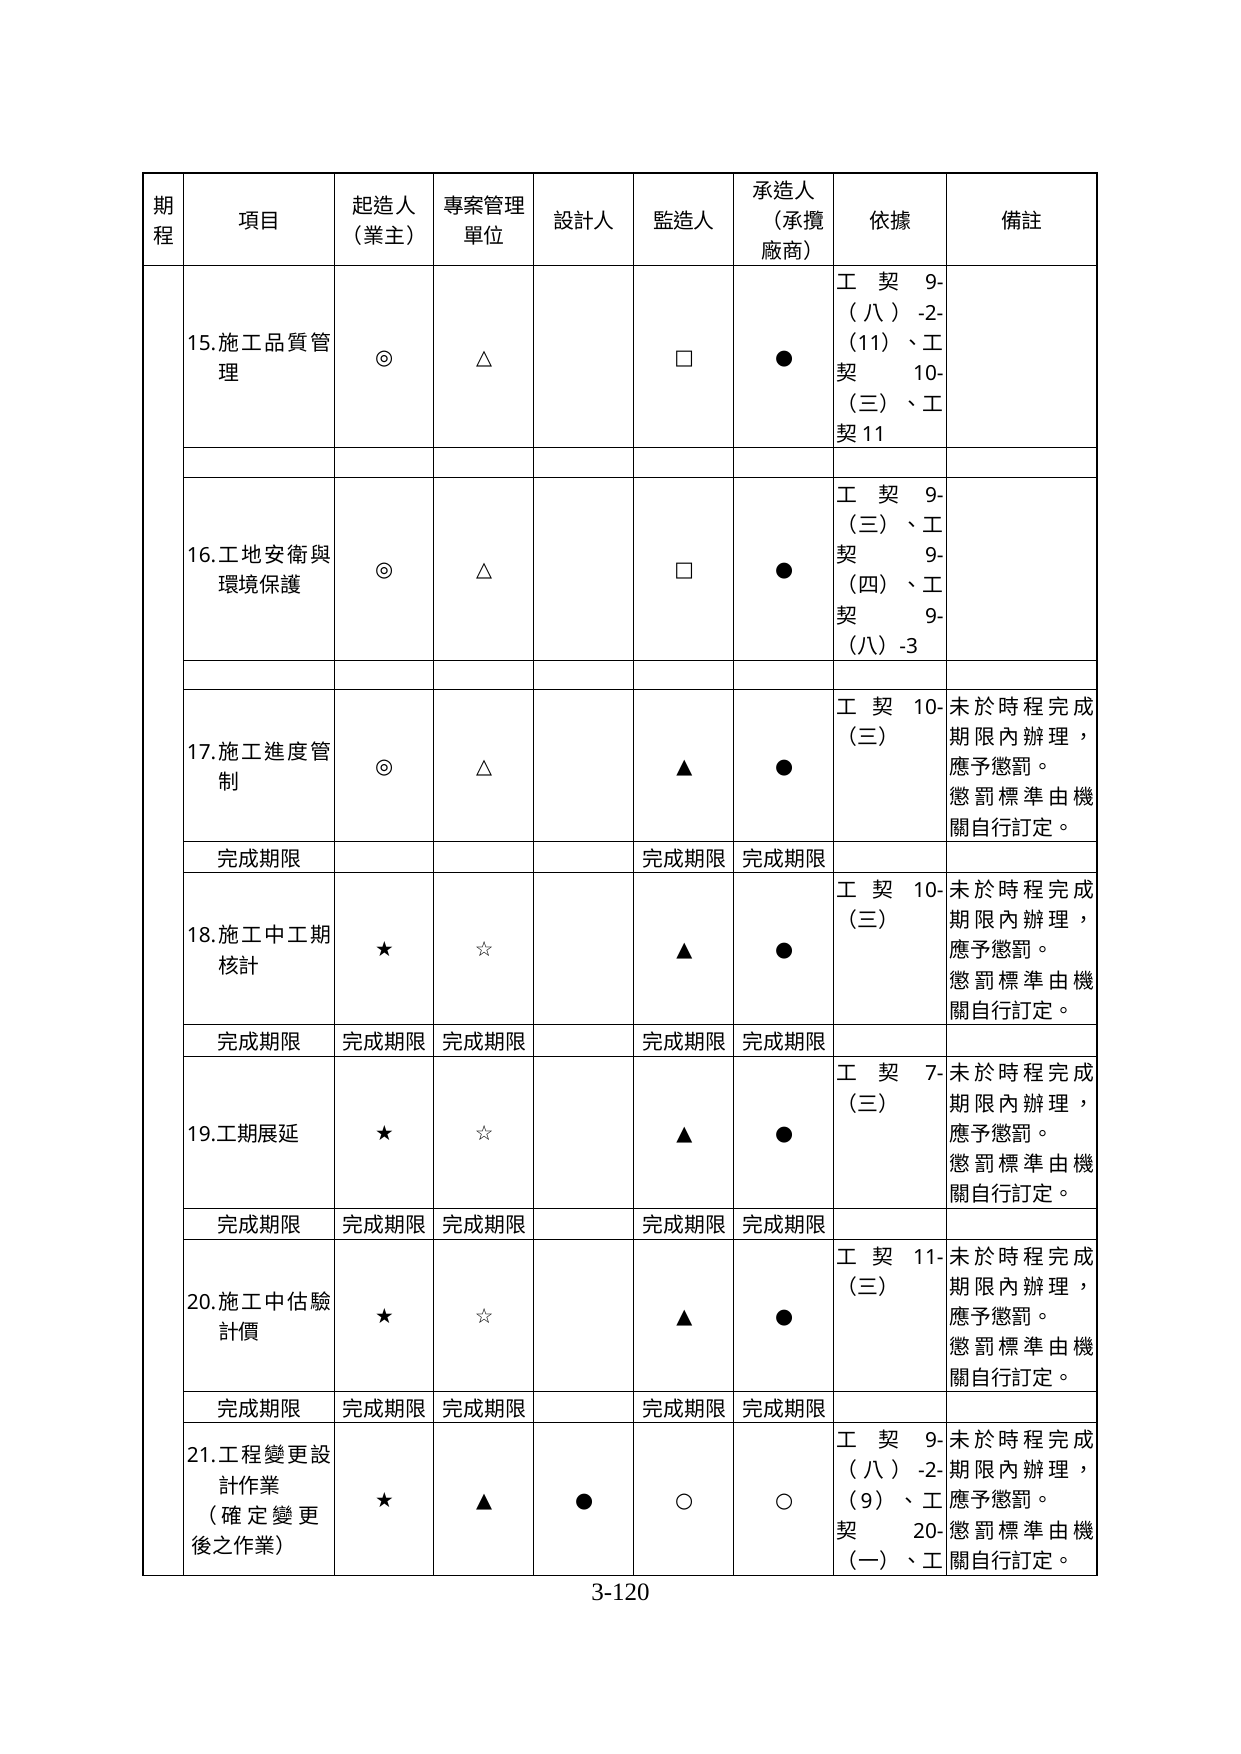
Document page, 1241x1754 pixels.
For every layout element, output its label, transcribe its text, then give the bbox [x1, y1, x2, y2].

table_cell [947, 1392, 1096, 1422]
table_cell [834, 1025, 946, 1056]
table_cell 完成期限 [734, 1392, 833, 1422]
table_header 設計人 [534, 174, 633, 264]
table_header 起造人（業主） [335, 174, 433, 264]
table_cell ● [734, 266, 833, 447]
table_header 期程 [144, 174, 183, 264]
table_cell [834, 1209, 946, 1239]
table_cell [834, 661, 946, 689]
table_cell [534, 842, 633, 872]
table_cell △ [434, 690, 533, 841]
table_cell 工契10-（三） [834, 690, 946, 841]
table_cell [534, 1057, 633, 1208]
table_cell [634, 661, 733, 689]
table_cell ★ [335, 1057, 433, 1208]
table_cell [734, 448, 833, 477]
table_cell [534, 266, 633, 447]
table_cell 完成期限 [184, 1209, 334, 1239]
table_cell [834, 448, 946, 477]
table_cell 完成期限 [634, 1209, 733, 1239]
table_cell [947, 842, 1096, 872]
table_cell [834, 1392, 946, 1422]
table_header 專案管理單位 [434, 174, 533, 264]
table_cell 完成期限 [634, 842, 733, 872]
table_cell [534, 1240, 633, 1391]
table_cell ● [534, 1423, 633, 1575]
table_cell ☆ [434, 1057, 533, 1208]
table_cell ▲ [634, 690, 733, 841]
table_cell ☆ [434, 1240, 533, 1391]
table_cell ▲ [634, 873, 733, 1024]
table_cell 15.施工品質管理 [184, 266, 334, 447]
table_cell ○ [634, 1423, 733, 1575]
table_cell 工契9-（八）-2-（9）、工契20-（一）、工 [834, 1423, 946, 1575]
table_cell [734, 661, 833, 689]
table_header 監造人 [634, 174, 733, 264]
table_cell 完成期限 [335, 1025, 433, 1056]
table_cell ☆ [434, 873, 533, 1024]
table_cell 16.工地安衛與環境保護 [184, 478, 334, 659]
table_cell 未於時程完成期限內辦理，應予懲罰。 懲罰標準由機關自行訂定。 [947, 690, 1096, 841]
table_cell [335, 842, 433, 872]
table_cell 未於時程完成期限內辦理，應予懲罰。 懲罰標準由機關自行訂定。 [947, 1240, 1096, 1391]
table_cell △ [434, 478, 533, 659]
table_cell 完成期限 [434, 1209, 533, 1239]
table_cell 未於時程完成期限內辦理，應予懲罰。 懲罰標準由機關自行訂定。 [947, 1423, 1096, 1575]
table_cell 完成期限 [634, 1392, 733, 1422]
table_cell [834, 842, 946, 872]
table_cell ▲ [434, 1423, 533, 1575]
table_cell ★ [335, 1240, 433, 1391]
table_cell [534, 873, 633, 1024]
table_cell [947, 1025, 1096, 1056]
table_cell 17.施工進度管制 [184, 690, 334, 841]
table_cell 工契9-（八）-2-（11）、工契10-（三）、工契11 [834, 266, 946, 447]
table_cell [534, 1209, 633, 1239]
table_cell [434, 448, 533, 477]
table_cell [434, 842, 533, 872]
table_cell ▲ [634, 1240, 733, 1391]
table_cell 完成期限 [434, 1025, 533, 1056]
table_cell [144, 266, 183, 1575]
table_cell 21.工程變更設計作業 （確定變更後之作業） [184, 1423, 334, 1575]
table_cell [947, 661, 1096, 689]
table_cell 完成期限 [734, 842, 833, 872]
table_cell ◎ [335, 478, 433, 659]
table_cell ★ [335, 873, 433, 1024]
table_cell ★ [335, 1423, 433, 1575]
table_cell 未於時程完成期限內辦理，應予懲罰。 懲罰標準由機關自行訂定。 [947, 873, 1096, 1024]
table_cell 20.施工中估驗計價 [184, 1240, 334, 1391]
table_header 備註 [947, 174, 1096, 264]
table_cell [534, 1392, 633, 1422]
table_cell [947, 1209, 1096, 1239]
table_cell [947, 478, 1096, 659]
table_cell 未於時程完成期限內辦理，應予懲罰。 懲罰標準由機關自行訂定。 [947, 1057, 1096, 1208]
table_cell ▲ [634, 1057, 733, 1208]
table_cell ● [734, 1057, 833, 1208]
table_cell 工契9-（三）、工契9-（四）、工契9-（八）-3 [834, 478, 946, 659]
table_cell [947, 266, 1096, 447]
table_cell 工契11-（三） [834, 1240, 946, 1391]
table_cell ● [734, 1240, 833, 1391]
table_cell 完成期限 [734, 1025, 833, 1056]
table_cell [184, 448, 334, 477]
table_cell △ [434, 266, 533, 447]
table_cell ◎ [335, 690, 433, 841]
table_cell [335, 661, 433, 689]
table_cell 完成期限 [335, 1392, 433, 1422]
table_cell 工契7-（三） [834, 1057, 946, 1208]
table_cell [534, 448, 633, 477]
table_cell 完成期限 [434, 1392, 533, 1422]
table_cell 18.施工中工期核計 [184, 873, 334, 1024]
table_cell [634, 448, 733, 477]
table_cell 完成期限 [335, 1209, 433, 1239]
table_cell ● [734, 873, 833, 1024]
table_cell 19.工期展延 [184, 1057, 334, 1208]
table_cell 完成期限 [184, 842, 334, 872]
table_cell ◎ [335, 266, 433, 447]
table_cell [184, 661, 334, 689]
table_cell 完成期限 [184, 1025, 334, 1056]
table_cell [335, 448, 433, 477]
table_cell ○ [734, 1423, 833, 1575]
table_header 依據 [834, 174, 946, 264]
table_cell □ [634, 478, 733, 659]
table_cell 完成期限 [634, 1025, 733, 1056]
table_cell [947, 448, 1096, 477]
table_cell □ [634, 266, 733, 447]
table_cell [434, 661, 533, 689]
table_cell [534, 661, 633, 689]
table_cell 工契10-（三） [834, 873, 946, 1024]
table_cell 完成期限 [184, 1392, 334, 1422]
table_header 承造人（承攬廠商） [734, 174, 833, 264]
table_cell [534, 1025, 633, 1056]
table_cell ● [734, 478, 833, 659]
table_header 項目 [184, 174, 334, 264]
table_cell 完成期限 [734, 1209, 833, 1239]
table_cell ● [734, 690, 833, 841]
table_cell [534, 478, 633, 659]
table_cell [534, 690, 633, 841]
